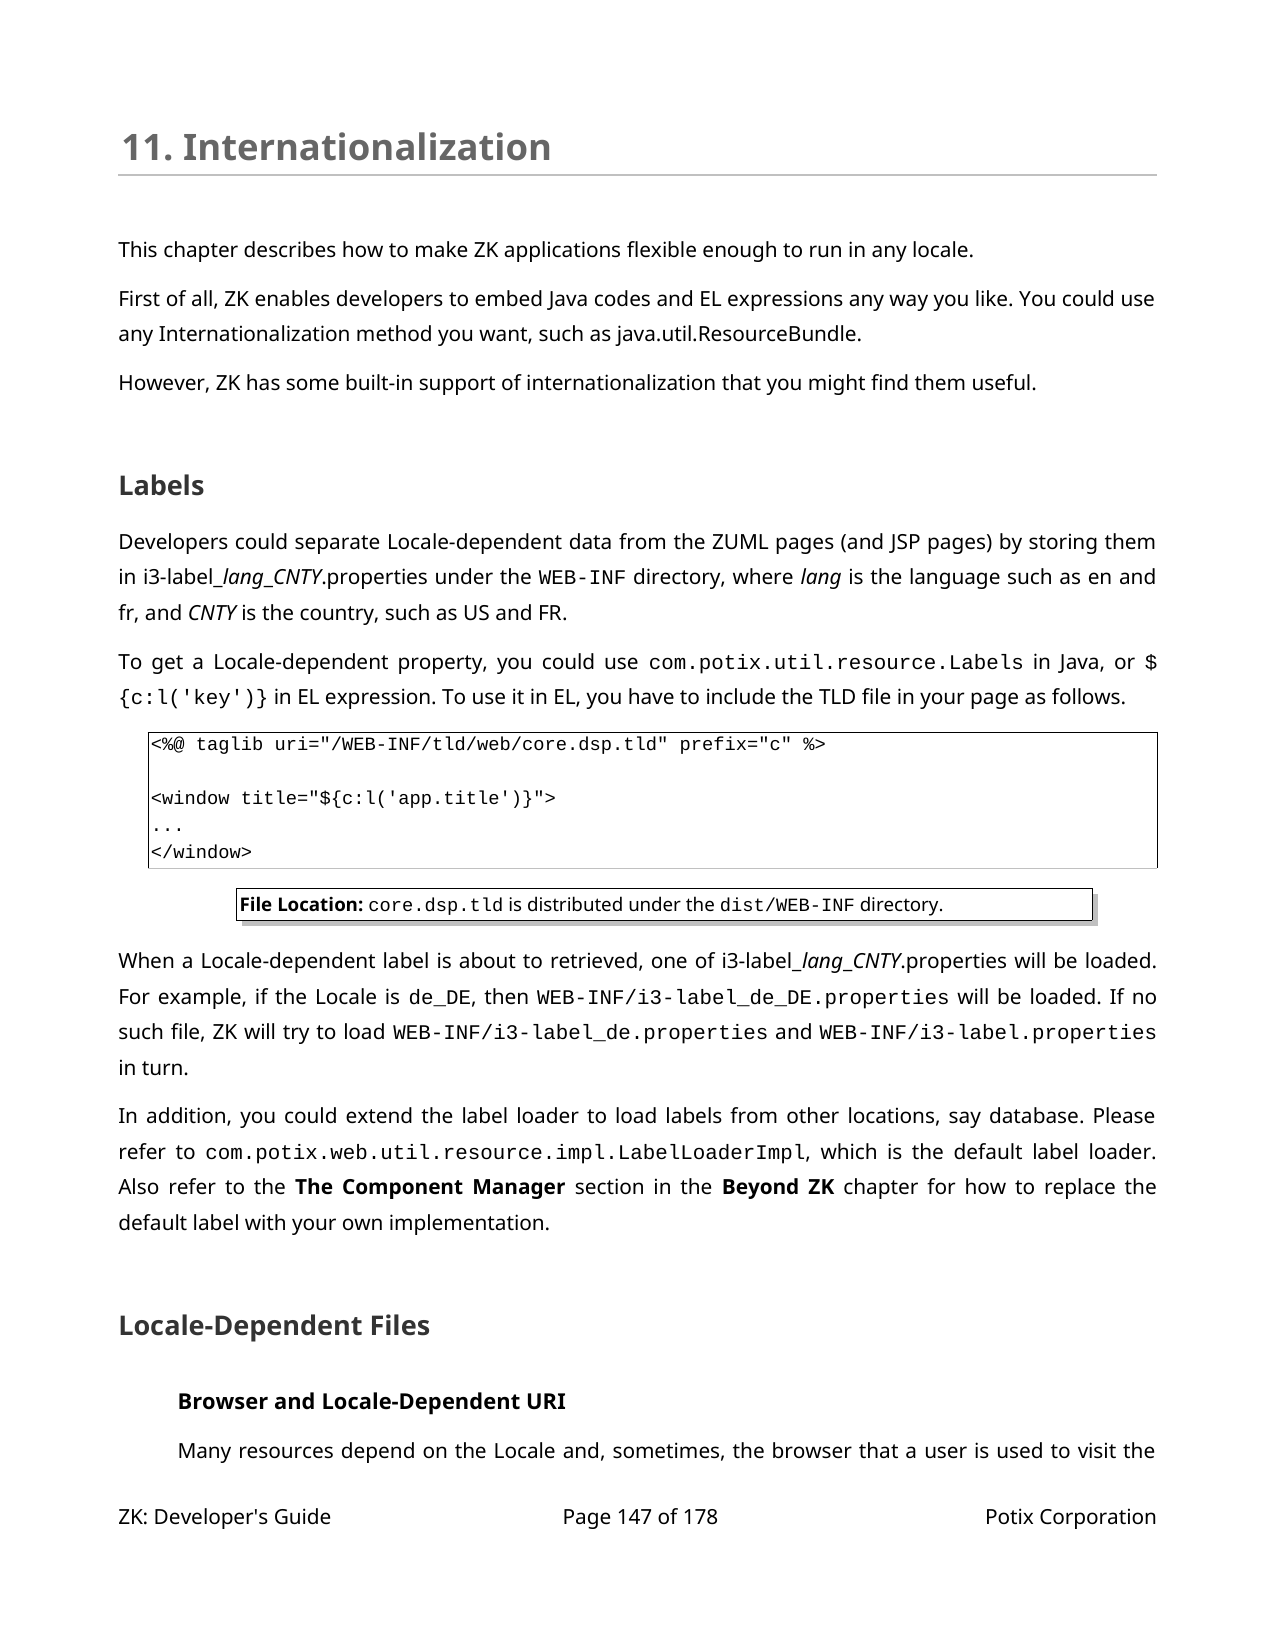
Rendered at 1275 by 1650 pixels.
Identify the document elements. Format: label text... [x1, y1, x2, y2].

text ... [149, 813, 1157, 837]
text When a Locale-dependent label is about to retrieved, one of i3-label_lang_CNTY.properties will be loaded. For example, if the Locale is de_DE, then WEB-INF/i3-label_de_DE.properties will be loaded. If no such file, ZK will try to load WEB-INF/i3-label_de.properties and WEB-INF/i3-label.properties in turn. [118, 947, 1157, 1081]
text <%@ taglib uri="/WEB-INF/tld/web/core.dsp.tld" prefix="c" %> [149, 733, 1157, 756]
subtitle Labels [118, 467, 1157, 504]
text This chapter describes how to make ZK applications flexible enough to run in any locale. [118, 235, 1157, 263]
text Many resources depend on the Locale and, sometimes, the browser that a user is used to visit the [177, 1437, 1157, 1465]
text </window> [149, 840, 1157, 868]
subtitle Locale-Dependent Files [118, 1307, 1157, 1343]
subtitle Browser and Locale-Dependent URI [177, 1386, 1157, 1416]
text Developers could separate Locale-dependent data from the ZUML pages (and JSP pages) by storing them in i3-label_lang_CNTY.properties under the WEB-INF directory, where lang is the language such as en and fr, and CNTY is the country, such as US and FR. [118, 527, 1157, 626]
text First of all, ZK enables developers to embed Java codes and EL expressions any way you like. You could use any Internationalization method you want, such as java.util.ResourceBundle. [118, 284, 1157, 347]
text To get a Locale-dependent property, you could use com.potix.util.resource.Labels in Java, or ${c:l('key')} in EL expression. To use it in EL, you have to include the TLD file in your page as follows. [118, 647, 1157, 711]
text In addition, you could extend the label loader to load labels from other locations, say database. Please refer to com.potix.web.util.resource.impl.LabelLoaderImpl, which is the default label loader. Also refer to the The Component Manager section in the Beyond ZK chapter for how to replace the default label with your own implementation. [118, 1102, 1157, 1236]
subtitle 11. Internationalization [118, 118, 1157, 174]
text File Location: core.dsp.tld is distributed under the dist/WEB-INF directory. [237, 889, 1092, 920]
text However, ZK has some built-in support of internationalization that you might find them useful. [118, 368, 1157, 396]
text <window title="${c:l('app.title')}"> [149, 786, 1157, 810]
